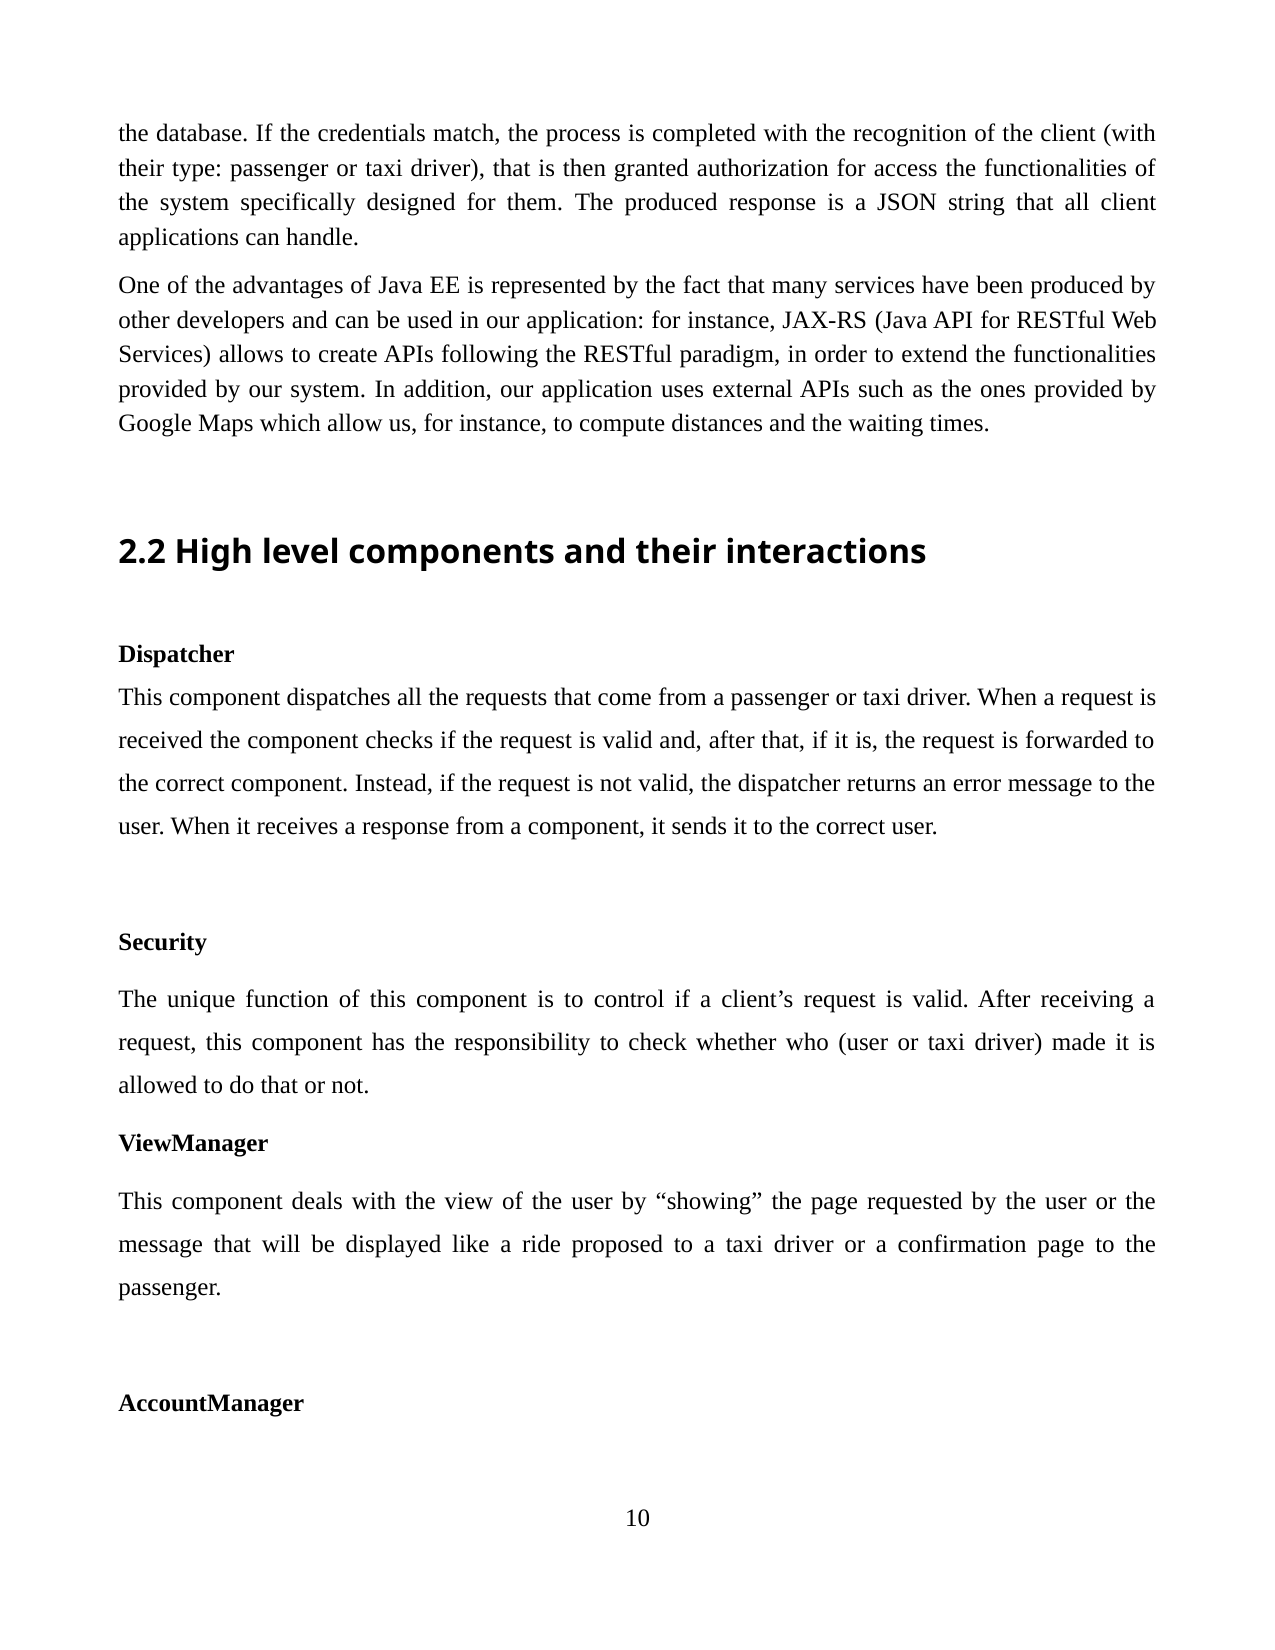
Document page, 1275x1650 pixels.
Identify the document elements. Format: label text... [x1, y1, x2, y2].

subtitle Dispatcher [118, 639, 1157, 667]
text AccountManager [118, 1388, 1157, 1416]
text One of the advantages of Java EE is represented by the fact that many services have been produced by other developers and can be used in our application: for instance, JAX-RS (Java API for RESTful Web Services) allows to create APIs following the RESTful paradigm, in order to extend the functionalities provided by our system. In addition, our application uses external APIs such as the ones provided by Google Maps which allow us, for instance, to compute distances and the waiting times. [118, 271, 1157, 437]
text This component deals with the view of the user by “showing” the page requested by the user or the message that will be displayed like a ride proposed to a taxi driver or a confirmation page to the passenger. [118, 1186, 1157, 1301]
subtitle 2.2 High level components and their interactions [118, 527, 1157, 573]
text the database. If the credentials match, the process is completed with the recognition of the client (with their type: passenger or taxi driver), that is then granted authorization for access the functionalities of the system specifically designed for them. The produced response is a JSON string that all client applications can handle. [118, 118, 1157, 250]
text This component dispatches all the requests that come from a passenger or taxi driver. When a request is received the component checks if the request is valid and, after that, if it is, the request is forwarded to the correct component. Instead, if the request is not valid, the dispatcher returns an error message to the user. When it receives a response from a component, it sends it to the correct user. [118, 682, 1157, 840]
text Security [118, 927, 1157, 955]
text ViewManager [118, 1128, 1157, 1157]
text The unique function of this component is to control if a client’s request is valid. After receiving a request, this component has the responsibility to check whether who (user or taxi driver) made it is allowed to do that or not. [118, 984, 1157, 1099]
